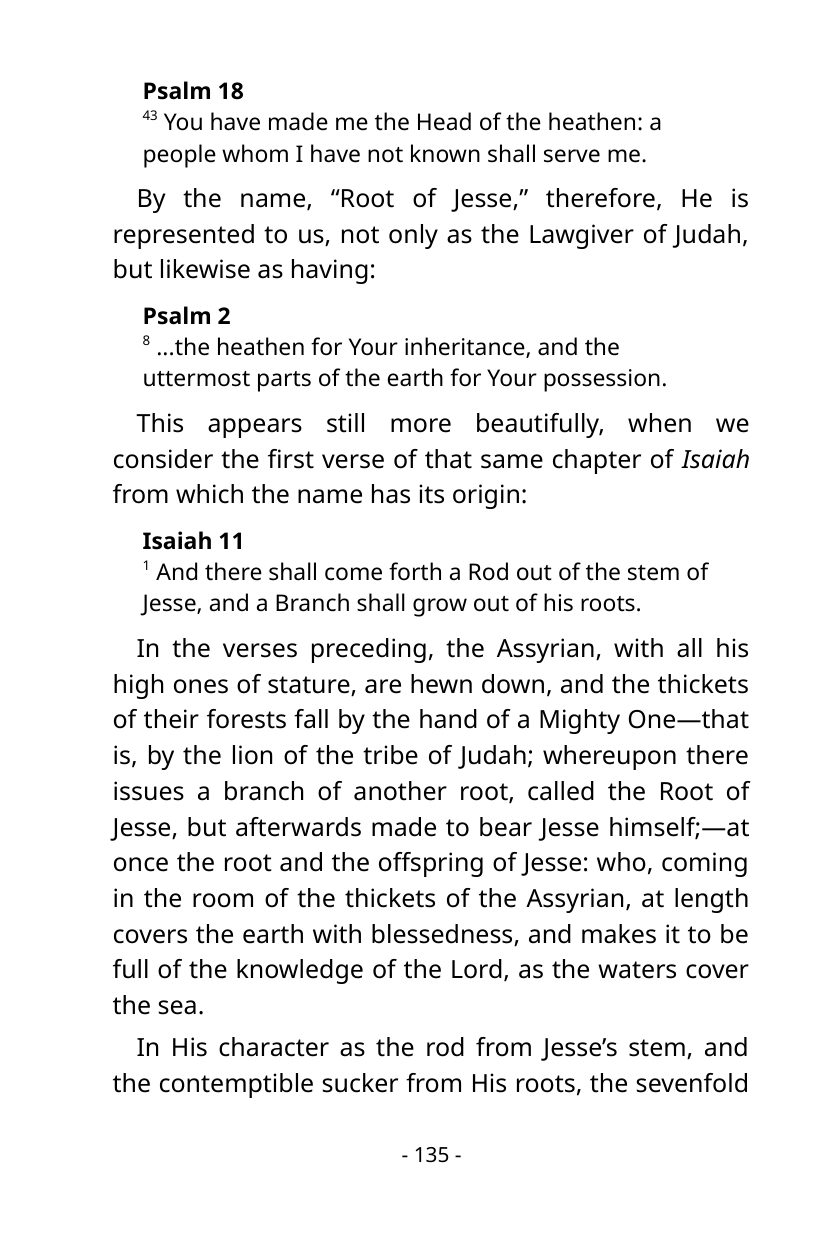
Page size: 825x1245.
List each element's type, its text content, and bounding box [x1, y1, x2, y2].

text Isaiah 11 [142, 525, 750, 556]
text 43 You have made me the Head of the heathen: a people whom I have not known shall serve me. [142, 106, 720, 169]
text 1 And there shall come forth a Rod out of the stem of Jesse, and a Branch shall grow out of his roots. [142, 556, 720, 618]
text In the verses preceding, the Assyrian, with all his high ones of stature, are hewn down, and the thickets of their forests fall by the hand of a Mighty One—that is, by the lion of the tribe of Judah; whereupon there issues a branch of another root, called the Root of Jesse, but afterwards made to bear Jesse himself;—at once the root and the offspring of Jesse: who, coming in the room of the thickets of the Assyrian, at length covers the earth with blessedness, and makes it to be full of the knowledge of the Lord, as the waters cover the sea. [112, 631, 750, 1022]
text By the name, “Root of Jesse,” therefore, He is represented to us, not only as the Lawgiver of Judah, but likewise as having: [112, 181, 750, 286]
text This appears still more beautifully, when we consider the first verse of that same chapter of Isaiah from which the name has its origin: [112, 406, 750, 511]
text Psalm 18 [142, 75, 750, 106]
text Psalm 2 [142, 300, 750, 331]
text 8 ...the heathen for Your inheritance, and the uttermost parts of the earth for Your possession. [142, 331, 720, 394]
text In His character as the rod from Jesse’s stem, and the contemptible sucker from His roots, the sevenfold [112, 1029, 750, 1099]
